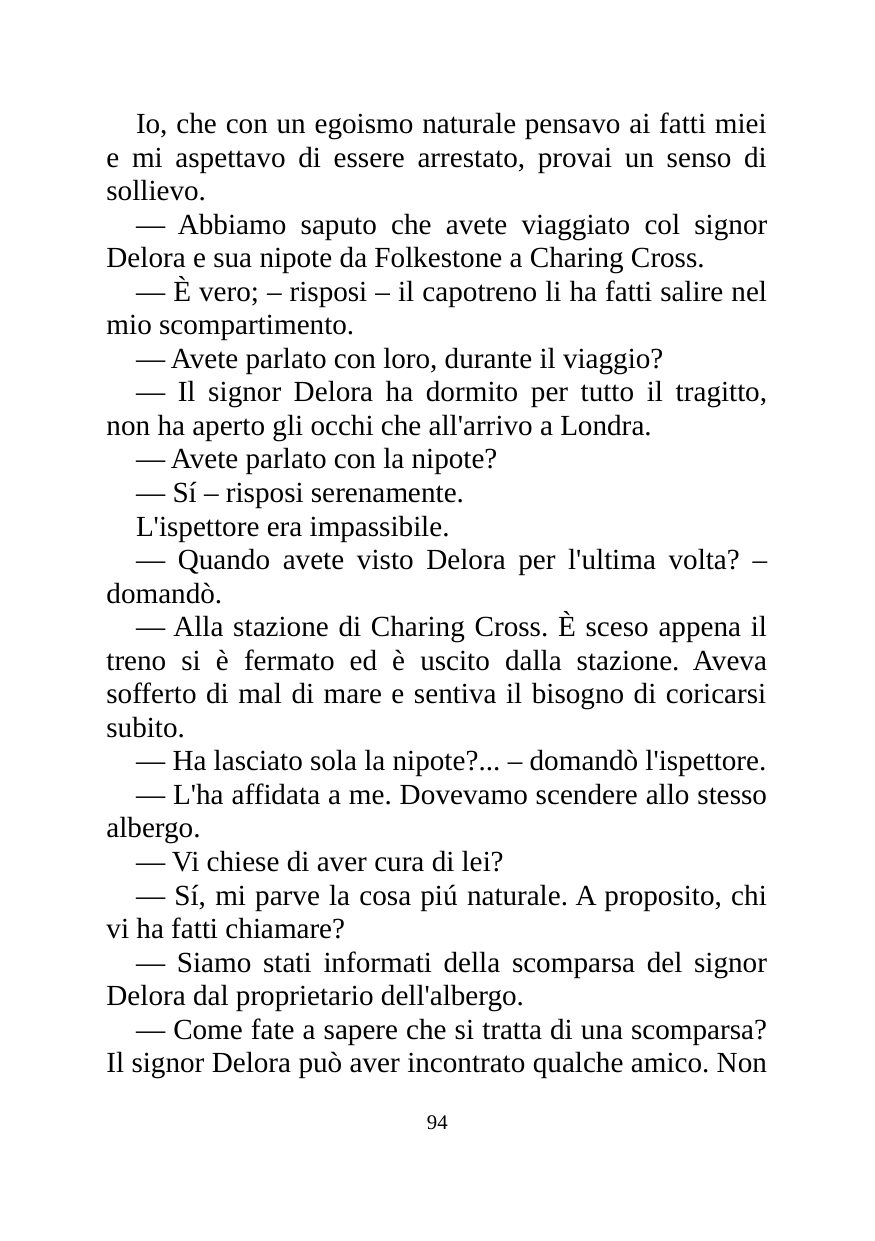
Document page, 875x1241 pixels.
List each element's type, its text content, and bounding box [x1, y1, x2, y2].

text L'ispettore era impassibile. [106, 509, 768, 542]
text — Il signor Delora ha dormito per tutto il tragitto, non ha aperto gli occhi che all'arrivo a Londra. [106, 374, 768, 442]
text — Quando avete visto Delora per l'ultima volta? – domandò. [106, 542, 768, 609]
text — Come fate a sapere che si tratta di una scomparsa? Il signor Delora può aver incontrato qualche amico. Non [106, 1012, 768, 1079]
text — Ha lasciato sola la nipote?... – domandò l'ispettore. [106, 743, 768, 777]
text Io, che con un egoismo naturale pensavo ai fatti miei e mi aspettavo di essere arrestato, provai un senso di sollievo. [106, 106, 768, 207]
text — Abbiamo saputo che avete viaggiato col signor Delora e sua nipote da Folkestone a Charing Cross. [106, 207, 768, 274]
text — Alla stazione di Charing Cross. È sceso appena il treno si è fermato ed è uscito dalla stazione. Aveva sofferto di mal di mare e sentiva il bisogno di coricarsi subito. [106, 609, 768, 743]
text — Vi chiese di aver cura di lei? [106, 844, 768, 878]
text — Sí, mi parve la cosa piú naturale. A proposito, chi vi ha fatti chiamare? [106, 878, 768, 945]
text — Siamo stati informati della scomparsa del signor Delora dal proprietario dell'albergo. [106, 945, 768, 1012]
text — È vero; – risposi – il capotreno li ha fatti salire nel mio scompartimento. [106, 274, 768, 341]
text — L'ha affidata a me. Dovevamo scendere allo stesso albergo. [106, 777, 768, 844]
text — Avete parlato con la nipote? [106, 442, 768, 475]
text — Sí – risposi serenamente. [106, 475, 768, 509]
text — Avete parlato con loro, durante il viaggio? [106, 341, 768, 374]
